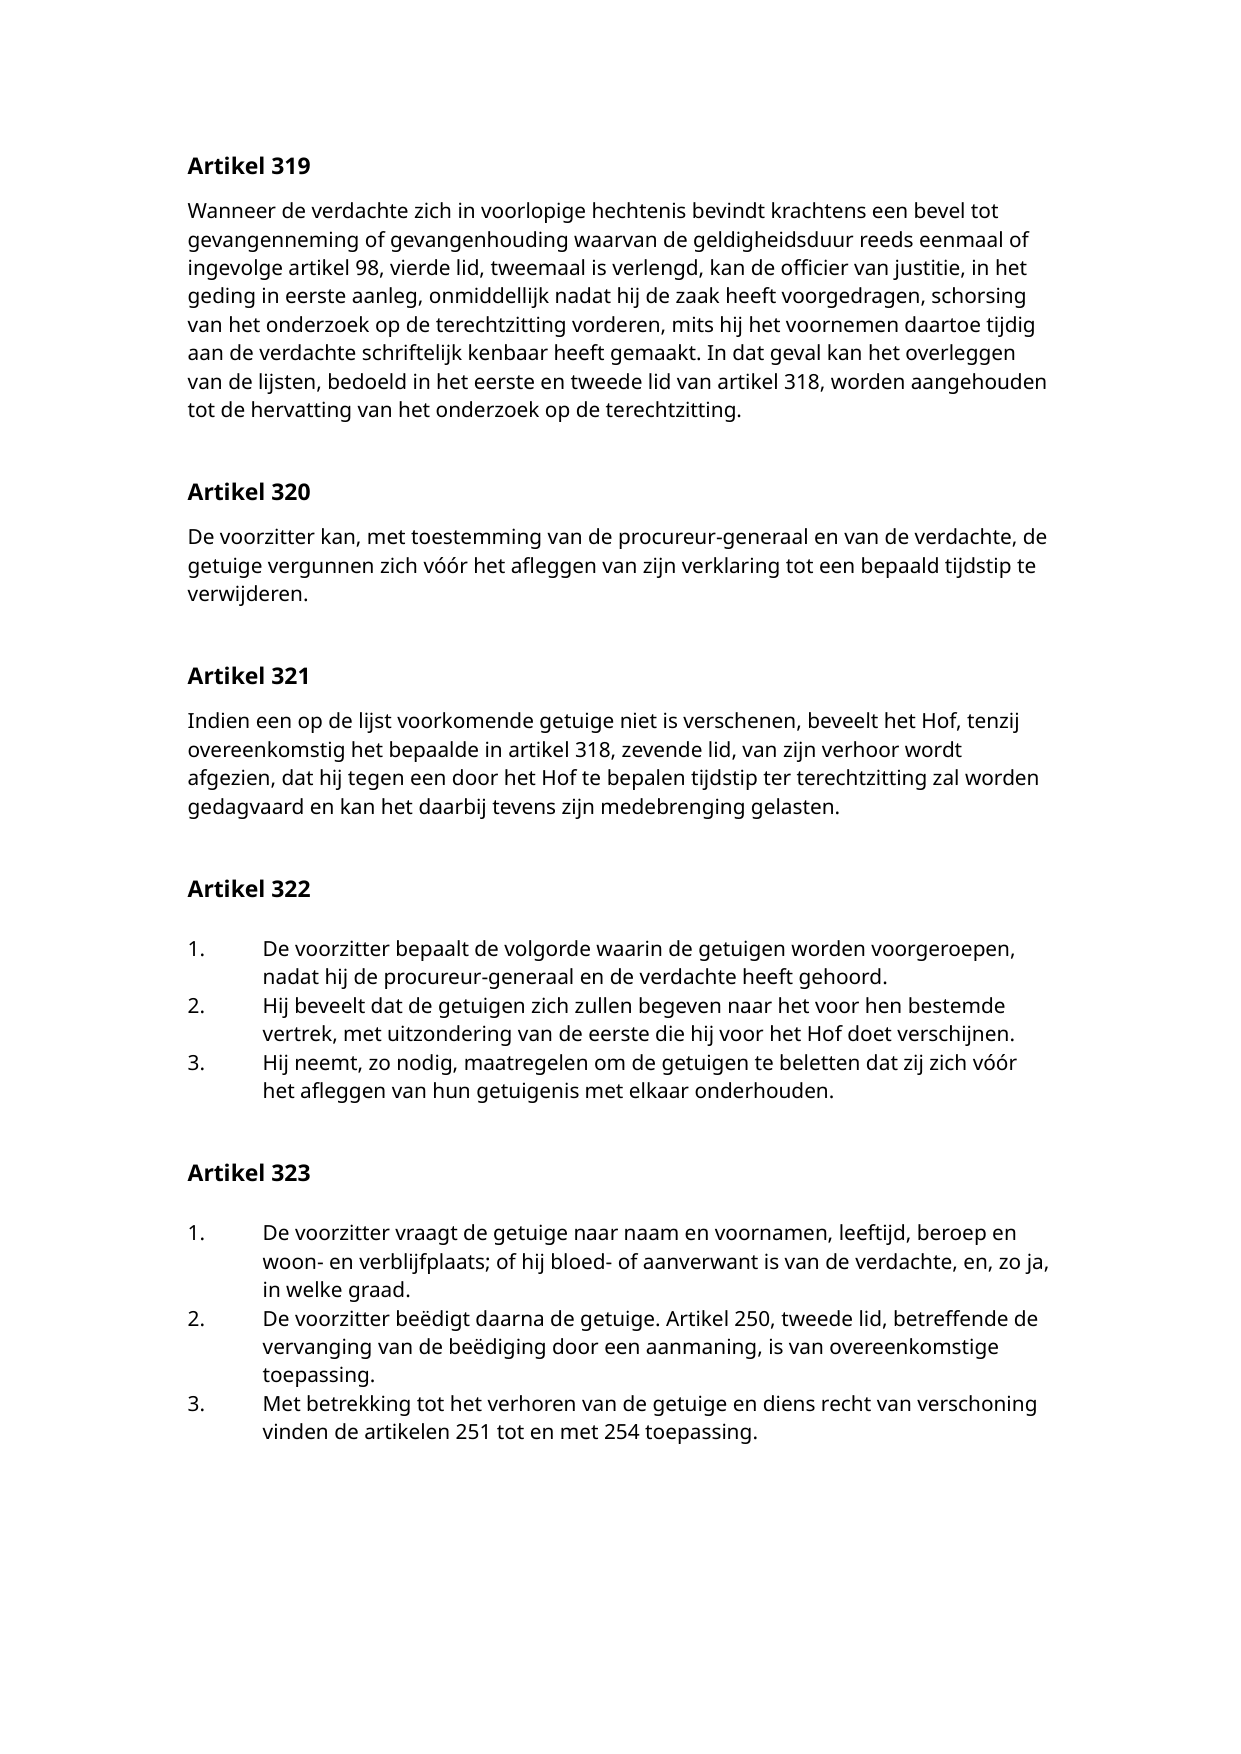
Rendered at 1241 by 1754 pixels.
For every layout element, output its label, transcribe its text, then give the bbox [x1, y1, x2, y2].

subtitle Artikel 319 [187, 150, 1053, 181]
list De voorzitter beëdigt daarna de getuige. Artikel 250, tweede lid, betreffende de vervanging van de beëdiging door een aanmaning, is van overeenkomstige toepassing. [187, 1304, 1053, 1389]
text Wanneer de verdachte zich in voorlopige hechtenis bevindt krachtens een bevel tot gevangenneming of gevangenhouding waarvan de geldigheidsduur reeds eenmaal of ingevolge artikel 98, vierde lid, tweemaal is verlengd, kan de officier van justitie, in het geding in eerste aanleg, onmiddellijk nadat hij de zaak heeft voorgedragen, schorsing van het onderzoek op de terechtzitting vorderen, mits hij het voornemen daartoe tijdig aan de verdachte schriftelijk kenbaar heeft gemaakt. In dat geval kan het overleggen van de lijsten, bedoeld in het eerste en tweede lid van artikel 318, worden aangehouden tot de hervatting van het onderzoek op de terechtzitting. [187, 196, 1053, 424]
text De voorzitter kan, met toestemming van de procureur-generaal en van de verdachte, de getuige vergunnen zich vóór het afleggen van zijn verklaring tot een bepaald tijdstip te verwijderen. [187, 522, 1053, 608]
subtitle Artikel 320 [187, 476, 1053, 507]
text Indien een op de lijst voorkomende getuige niet is verschenen, beveelt het Hof, tenzij overeenkomstig het bepaalde in artikel 318, zevende lid, van zijn verhoor wordt afgezien, dat hij tegen een door het Hof te bepalen tijdstip ter terechtzitting zal worden gedagvaard en kan het daarbij tevens zijn medebrenging gelasten. [187, 707, 1053, 820]
list De voorzitter bepaalt de volgorde waarin de getuigen worden voorgeroepen, nadat hij de procureur-generaal en de verdachte heeft gehoord. [187, 934, 1053, 991]
list Met betrekking tot het verhoren van de getuige en diens recht van verschoning vinden de artikelen 251 tot en met 254 toepassing. [187, 1389, 1053, 1446]
subtitle Artikel 322 [187, 873, 1053, 904]
subtitle Artikel 321 [187, 660, 1053, 692]
list De voorzitter vraagt de getuige naar naam en voornamen, leeftijd, beroep en woon- en verblijfplaats; of hij bloed- of aanverwant is van de verdachte, en, zo ja, in welke graad. [187, 1218, 1053, 1304]
list Hij beveelt dat de getuigen zich zullen begeven naar het voor hen bestemde vertrek, met uitzondering van de eerste die hij voor het Hof doet verschijnen. [187, 991, 1053, 1048]
subtitle Artikel 323 [187, 1157, 1053, 1188]
list Hij neemt, zo nodig, maatregelen om de getuigen te beletten dat zij zich vóór het afleggen van hun getuigenis met elkaar onderhouden. [187, 1048, 1053, 1105]
